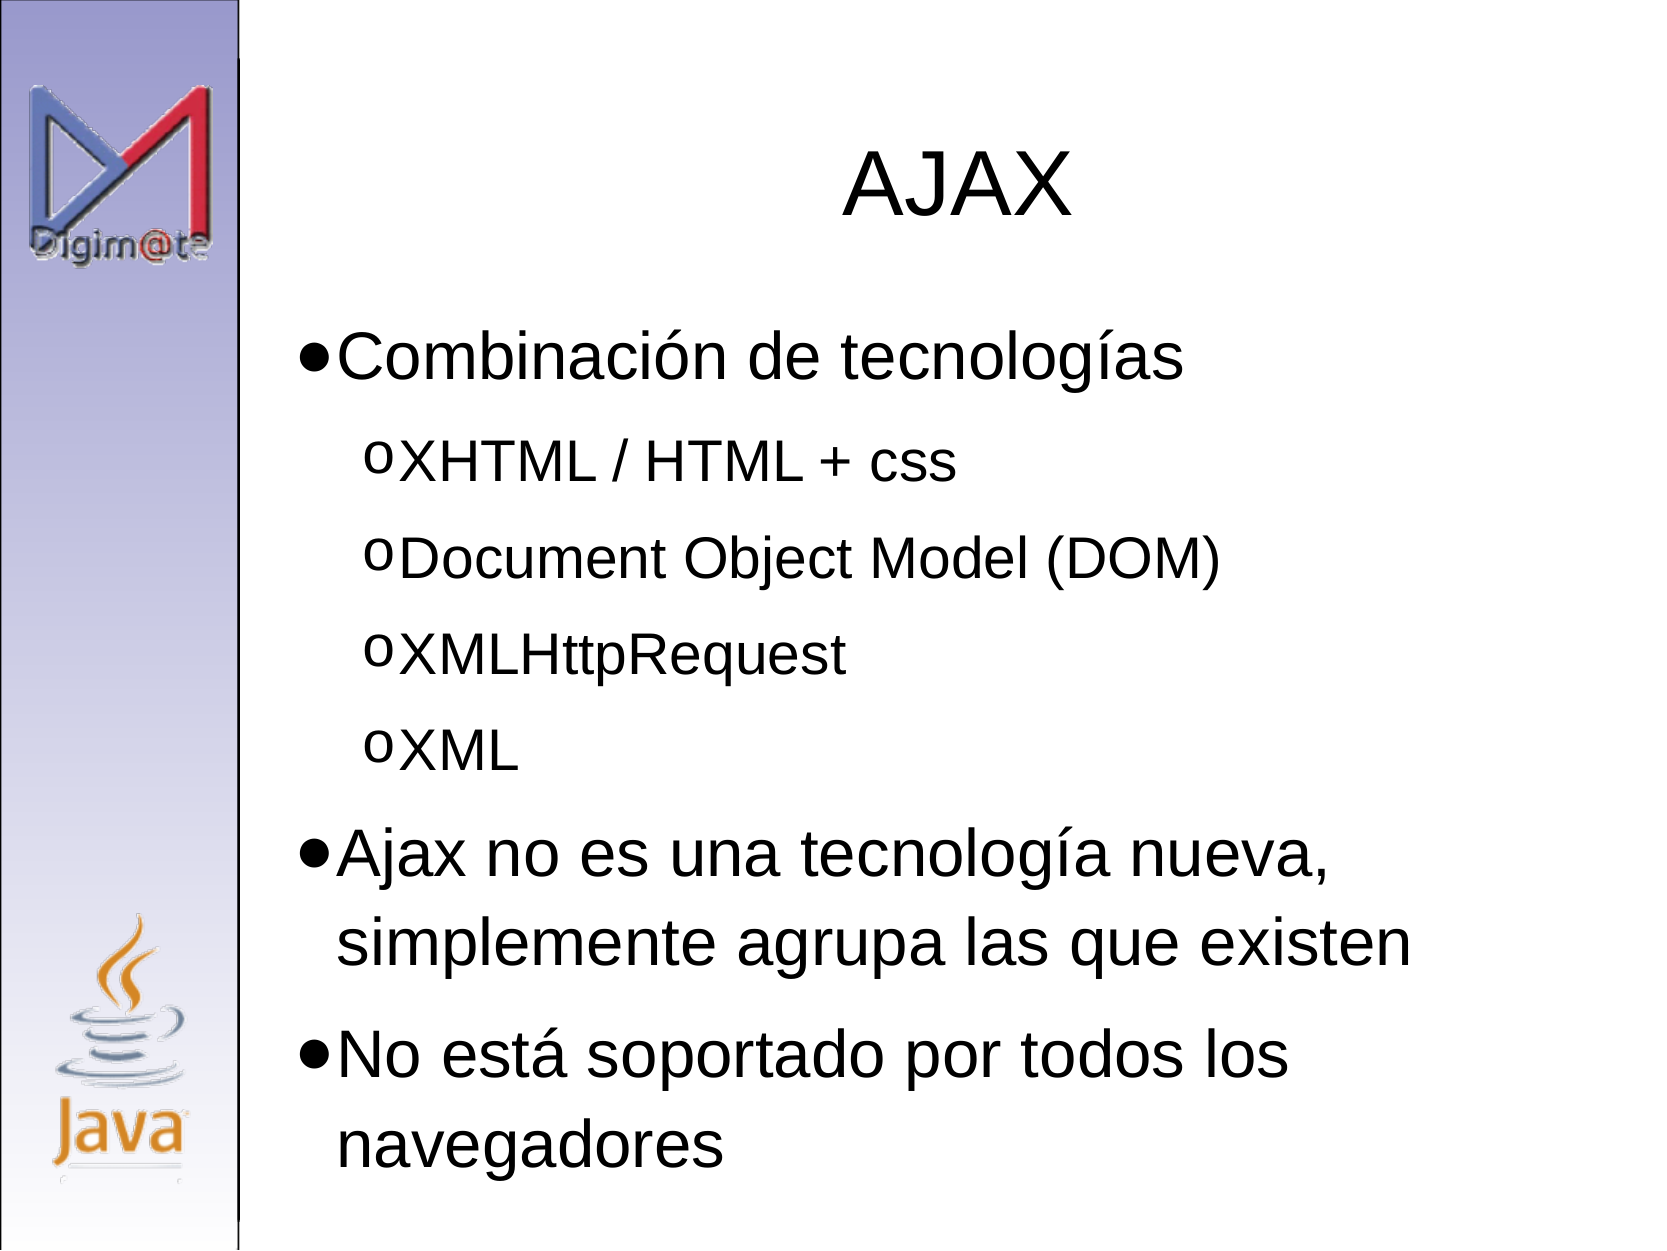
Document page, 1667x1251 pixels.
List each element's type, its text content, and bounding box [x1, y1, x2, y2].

list Combinación de tecnologías XHTML / HTML + css Document Object Model (DOM) XMLHttpRequest XML Ajax no es una tecnología nueva, simplemente agrupa las que existen No está soportado por todos los navegadores [267, 297, 1596, 1130]
title AJAX [267, 65, 1650, 281]
picture [0, 0, 1667, 1250]
